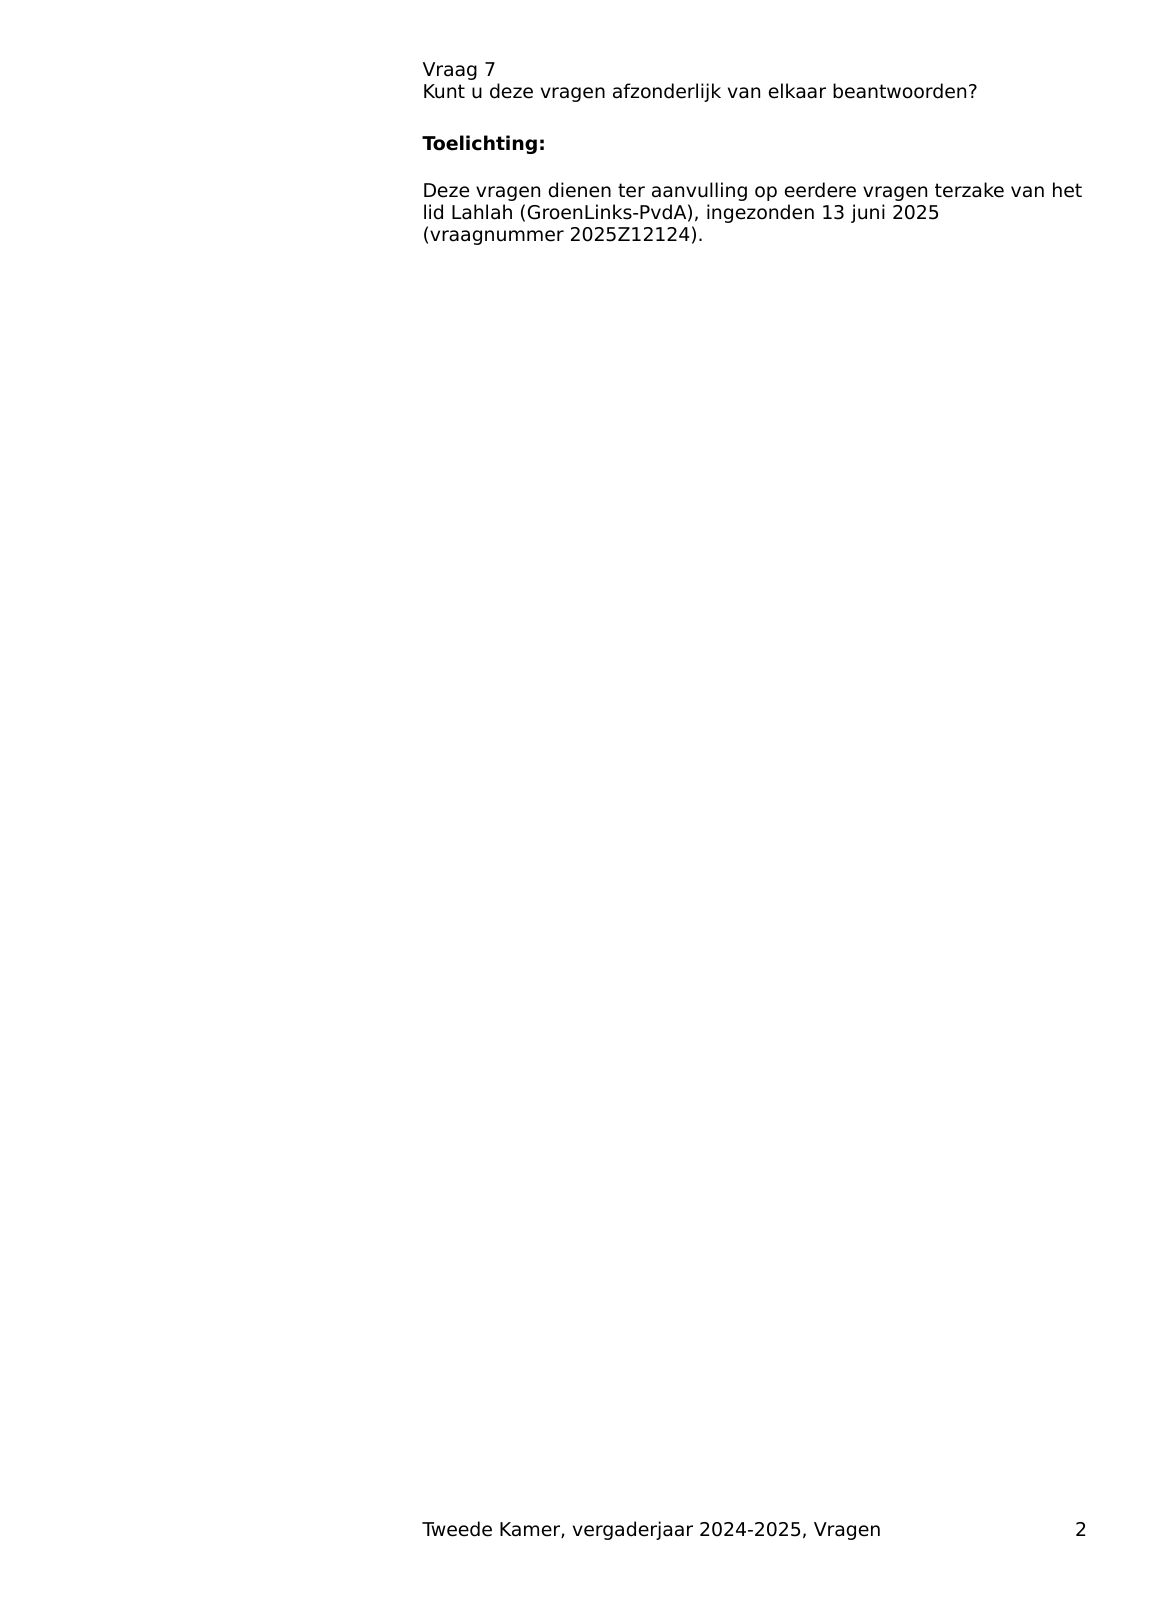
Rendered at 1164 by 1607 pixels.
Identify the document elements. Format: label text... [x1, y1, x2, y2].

text Vraag 7 [422, 59, 1087, 81]
text Kunt u deze vragen afzonderlijk van elkaar beantwoorden? [422, 81, 1087, 103]
subtitle Toelichting: [422, 133, 1087, 155]
text Deze vragen dienen ter aanvulling op eerdere vragen terzake van het lid Lahlah (GroenLinks-PvdA), ingezonden 13 juni 2025 (vraagnummer 2025Z12124). [422, 180, 1087, 246]
